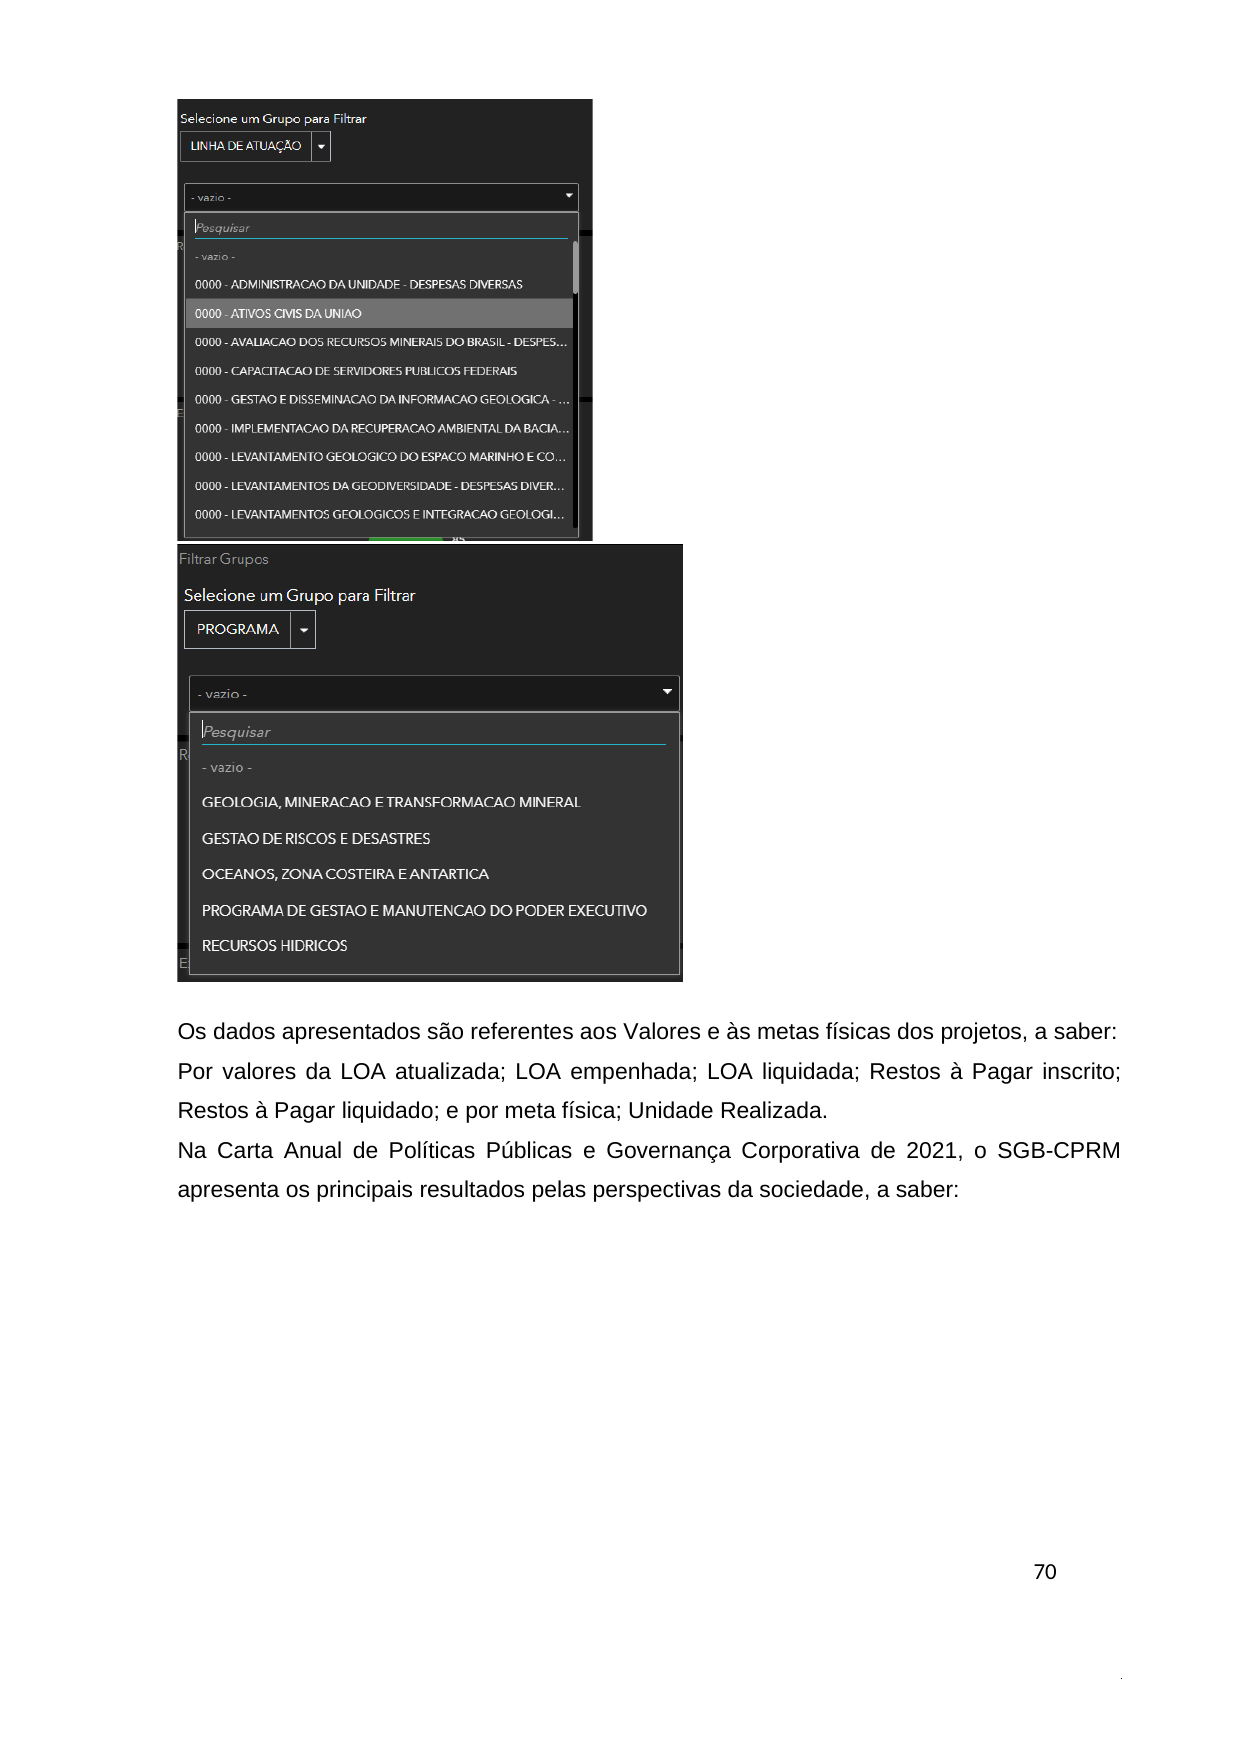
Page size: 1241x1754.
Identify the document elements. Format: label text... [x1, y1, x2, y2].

text Os dados apresentados são referentes aos Valores e às metas físicas dos projetos, a saber: [177, 1018, 1122, 1044]
text Por valores da LOA atualizada; LOA empenhada; LOA liquidada; Restos à Pagar inscrito; Restos à Pagar liquidado; e por meta física; Unidade Realizada. [177, 1058, 1122, 1123]
text Na Carta Anual de Políticas Públicas e Governança Corporativa de 2021, o SGB-CPRM apresenta os principais resultados pelas perspectivas da sociedade, a saber: [177, 1137, 1122, 1202]
